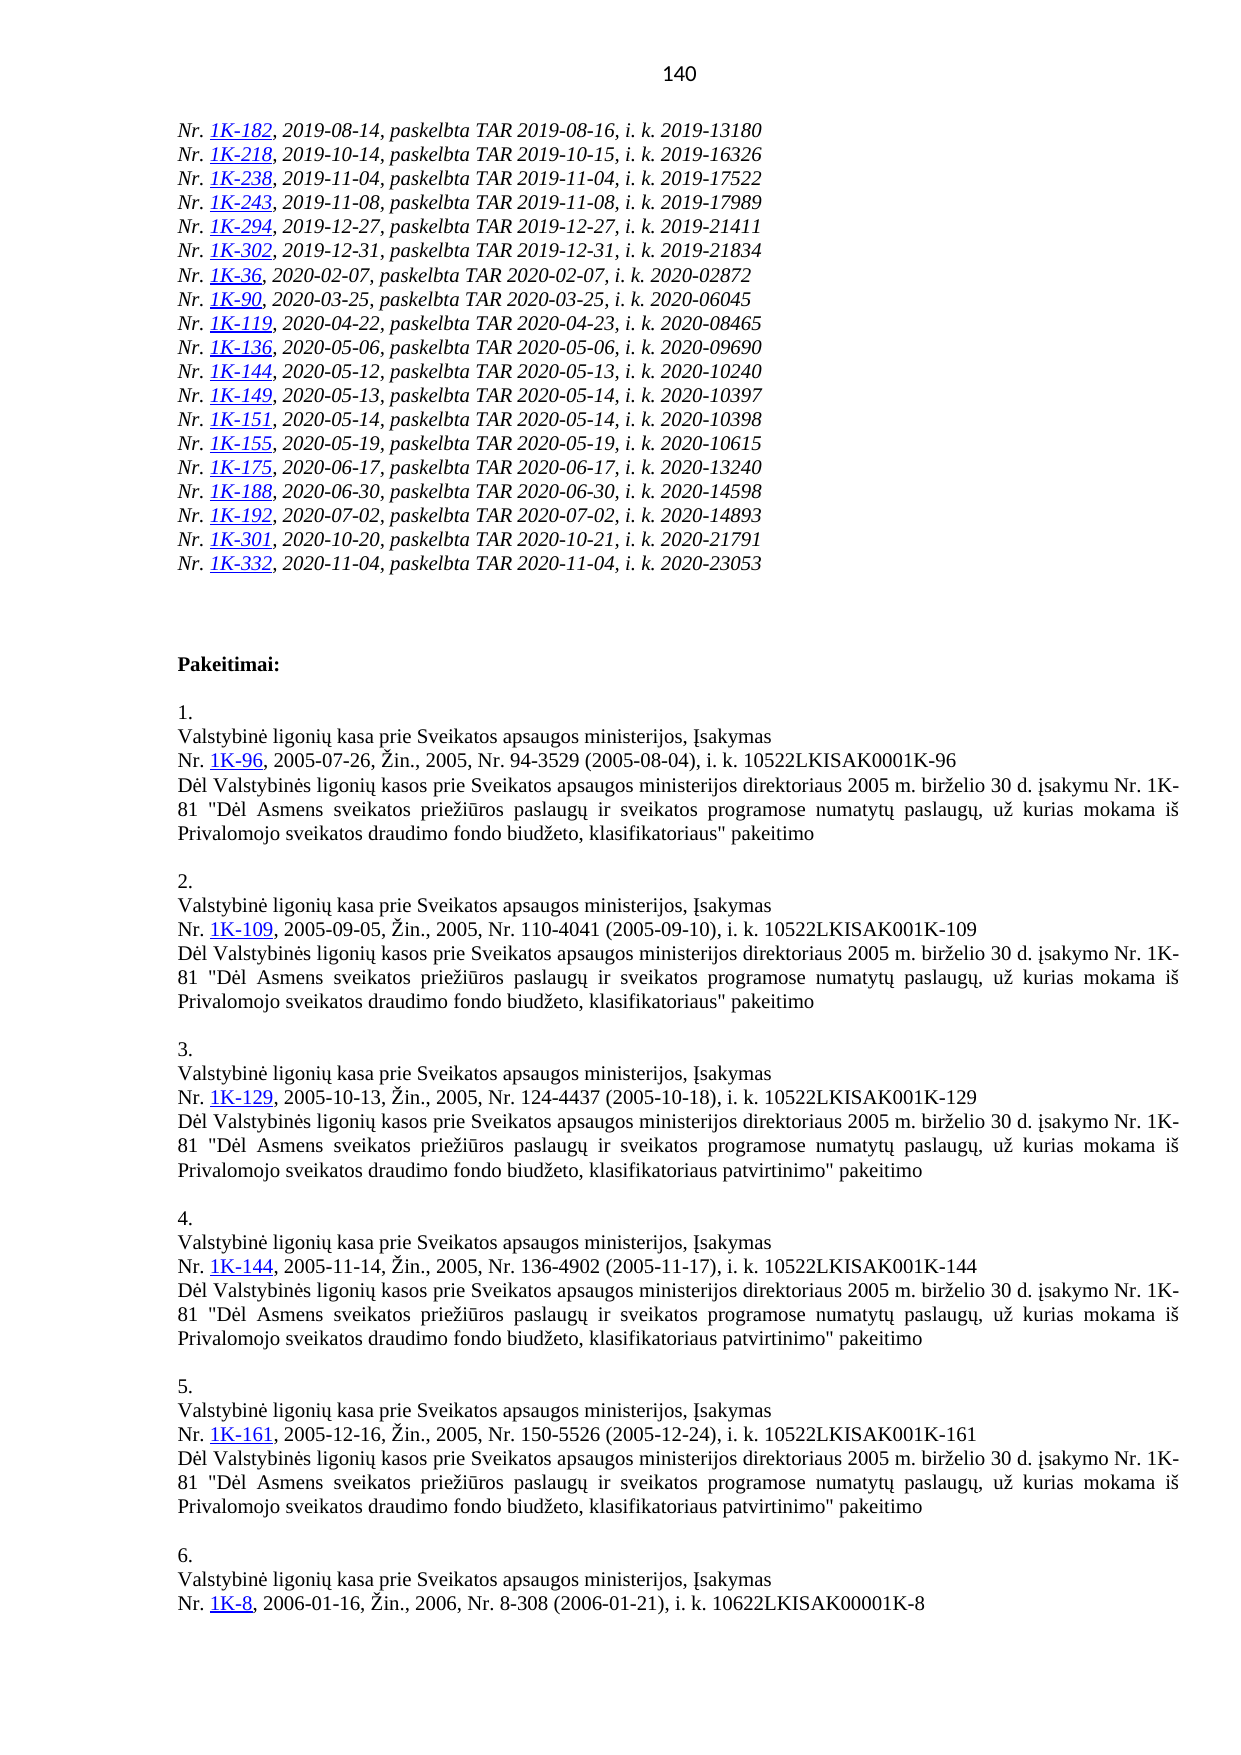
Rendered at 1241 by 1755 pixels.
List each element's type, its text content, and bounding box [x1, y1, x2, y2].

text Nr. 1K-332, 2020-11-04, paskelbta TAR 2020-11-04, i. k. 2020-23053 [177, 551, 1181, 575]
text Nr. 1K-238, 2019-11-04, paskelbta TAR 2019-11-04, i. k. 2019-17522 [177, 166, 1181, 190]
text Dėl Valstybinės ligonių kasos prie Sveikatos apsaugos ministerijos direktoriaus 2005 m. birželio 30 d. įsakymo Nr. 1K-81 "Dėl Asmens sveikatos priežiūros paslaugų ir sveikatos programose numatytų paslaugų, už kurias mokama iš Privalomojo sveikatos draudimo fondo biudžeto, klasifikatoriaus" pakeitimo [177, 941, 1181, 1013]
text Valstybinė ligonių kasa prie Sveikatos apsaugos ministerijos, Įsakymas [177, 1398, 1181, 1422]
text Nr. 1K-161, 2005-12-16, Žin., 2005, Nr. 150-5526 (2005-12-24), i. k. 10522LKISAK001K-161 [177, 1422, 1181, 1446]
text Valstybinė ligonių kasa prie Sveikatos apsaugos ministerijos, Įsakymas [177, 1061, 1181, 1085]
text Pakeitimai: [177, 652, 1181, 676]
text 1. [177, 700, 1181, 724]
text Nr. 1K-144, 2020-05-12, paskelbta TAR 2020-05-13, i. k. 2020-10240 [177, 359, 1181, 383]
text Nr. 1K-301, 2020-10-20, paskelbta TAR 2020-10-21, i. k. 2020-21791 [177, 527, 1181, 551]
text Nr. 1K-175, 2020-06-17, paskelbta TAR 2020-06-17, i. k. 2020-13240 [177, 455, 1181, 479]
text Nr. 1K-149, 2020-05-13, paskelbta TAR 2020-05-14, i. k. 2020-10397 [177, 383, 1181, 407]
text Nr. 1K-243, 2019-11-08, paskelbta TAR 2019-11-08, i. k. 2019-17989 [177, 190, 1181, 214]
text Nr. 1K-129, 2005-10-13, Žin., 2005, Nr. 124-4437 (2005-10-18), i. k. 10522LKISAK001K-129 [177, 1085, 1181, 1109]
text Nr. 1K-119, 2020-04-22, paskelbta TAR 2020-04-23, i. k. 2020-08465 [177, 311, 1181, 335]
text Dėl Valstybinės ligonių kasos prie Sveikatos apsaugos ministerijos direktoriaus 2005 m. birželio 30 d. įsakymu Nr. 1K-81 "Dėl Asmens sveikatos priežiūros paslaugų ir sveikatos programose numatytų paslaugų, už kurias mokama iš Privalomojo sveikatos draudimo fondo biudžeto, klasifikatoriaus" pakeitimo [177, 772, 1181, 845]
text 5. [177, 1374, 1181, 1398]
text Nr. 1K-302, 2019-12-31, paskelbta TAR 2019-12-31, i. k. 2019-21834 [177, 238, 1181, 262]
text 2. [177, 869, 1181, 893]
text 6. [177, 1542, 1181, 1567]
text Nr. 1K-188, 2020-06-30, paskelbta TAR 2020-06-30, i. k. 2020-14598 [177, 479, 1181, 503]
text Dėl Valstybinės ligonių kasos prie Sveikatos apsaugos ministerijos direktoriaus 2005 m. birželio 30 d. įsakymo Nr. 1K-81 "Dėl Asmens sveikatos priežiūros paslaugų ir sveikatos programose numatytų paslaugų, už kurias mokama iš Privalomojo sveikatos draudimo fondo biudžeto, klasifikatoriaus patvirtinimo" pakeitimo [177, 1446, 1181, 1518]
text Nr. 1K-8, 2006-01-16, Žin., 2006, Nr. 8-308 (2006-01-21), i. k. 10622LKISAK00001K-8 [177, 1591, 1181, 1615]
text Nr. 1K-144, 2005-11-14, Žin., 2005, Nr. 136-4902 (2005-11-17), i. k. 10522LKISAK001K-144 [177, 1254, 1181, 1278]
text Nr. 1K-96, 2005-07-26, Žin., 2005, Nr. 94-3529 (2005-08-04), i. k. 10522LKISAK0001K-96 [177, 748, 1181, 772]
text Nr. 1K-218, 2019-10-14, paskelbta TAR 2019-10-15, i. k. 2019-16326 [177, 142, 1181, 166]
text Dėl Valstybinės ligonių kasos prie Sveikatos apsaugos ministerijos direktoriaus 2005 m. birželio 30 d. įsakymo Nr. 1K-81 "Dėl Asmens sveikatos priežiūros paslaugų ir sveikatos programose numatytų paslaugų, už kurias mokama iš Privalomojo sveikatos draudimo fondo biudžeto, klasifikatoriaus patvirtinimo" pakeitimo [177, 1278, 1181, 1350]
text Nr. 1K-90, 2020-03-25, paskelbta TAR 2020-03-25, i. k. 2020-06045 [177, 287, 1181, 311]
text Dėl Valstybinės ligonių kasos prie Sveikatos apsaugos ministerijos direktoriaus 2005 m. birželio 30 d. įsakymo Nr. 1K-81 "Dėl Asmens sveikatos priežiūros paslaugų ir sveikatos programose numatytų paslaugų, už kurias mokama iš Privalomojo sveikatos draudimo fondo biudžeto, klasifikatoriaus patvirtinimo" pakeitimo [177, 1109, 1181, 1182]
text Valstybinė ligonių kasa prie Sveikatos apsaugos ministerijos, Įsakymas [177, 724, 1181, 748]
text Nr. 1K-136, 2020-05-06, paskelbta TAR 2020-05-06, i. k. 2020-09690 [177, 335, 1181, 359]
text Valstybinė ligonių kasa prie Sveikatos apsaugos ministerijos, Įsakymas [177, 1567, 1181, 1591]
text Valstybinė ligonių kasa prie Sveikatos apsaugos ministerijos, Įsakymas [177, 893, 1181, 917]
text Nr. 1K-182, 2019-08-14, paskelbta TAR 2019-08-16, i. k. 2019-13180 [177, 118, 1181, 142]
text Nr. 1K-192, 2020-07-02, paskelbta TAR 2020-07-02, i. k. 2020-14893 [177, 503, 1181, 527]
text Nr. 1K-155, 2020-05-19, paskelbta TAR 2020-05-19, i. k. 2020-10615 [177, 431, 1181, 455]
text Nr. 1K-151, 2020-05-14, paskelbta TAR 2020-05-14, i. k. 2020-10398 [177, 407, 1181, 431]
text 3. [177, 1037, 1181, 1061]
text Nr. 1K-36, 2020-02-07, paskelbta TAR 2020-02-07, i. k. 2020-02872 [177, 262, 1181, 287]
text Nr. 1K-109, 2005-09-05, Žin., 2005, Nr. 110-4041 (2005-09-10), i. k. 10522LKISAK001K-109 [177, 917, 1181, 941]
text Valstybinė ligonių kasa prie Sveikatos apsaugos ministerijos, Įsakymas [177, 1230, 1181, 1254]
text Nr. 1K-294, 2019-12-27, paskelbta TAR 2019-12-27, i. k. 2019-21411 [177, 214, 1181, 238]
text 4. [177, 1206, 1181, 1230]
